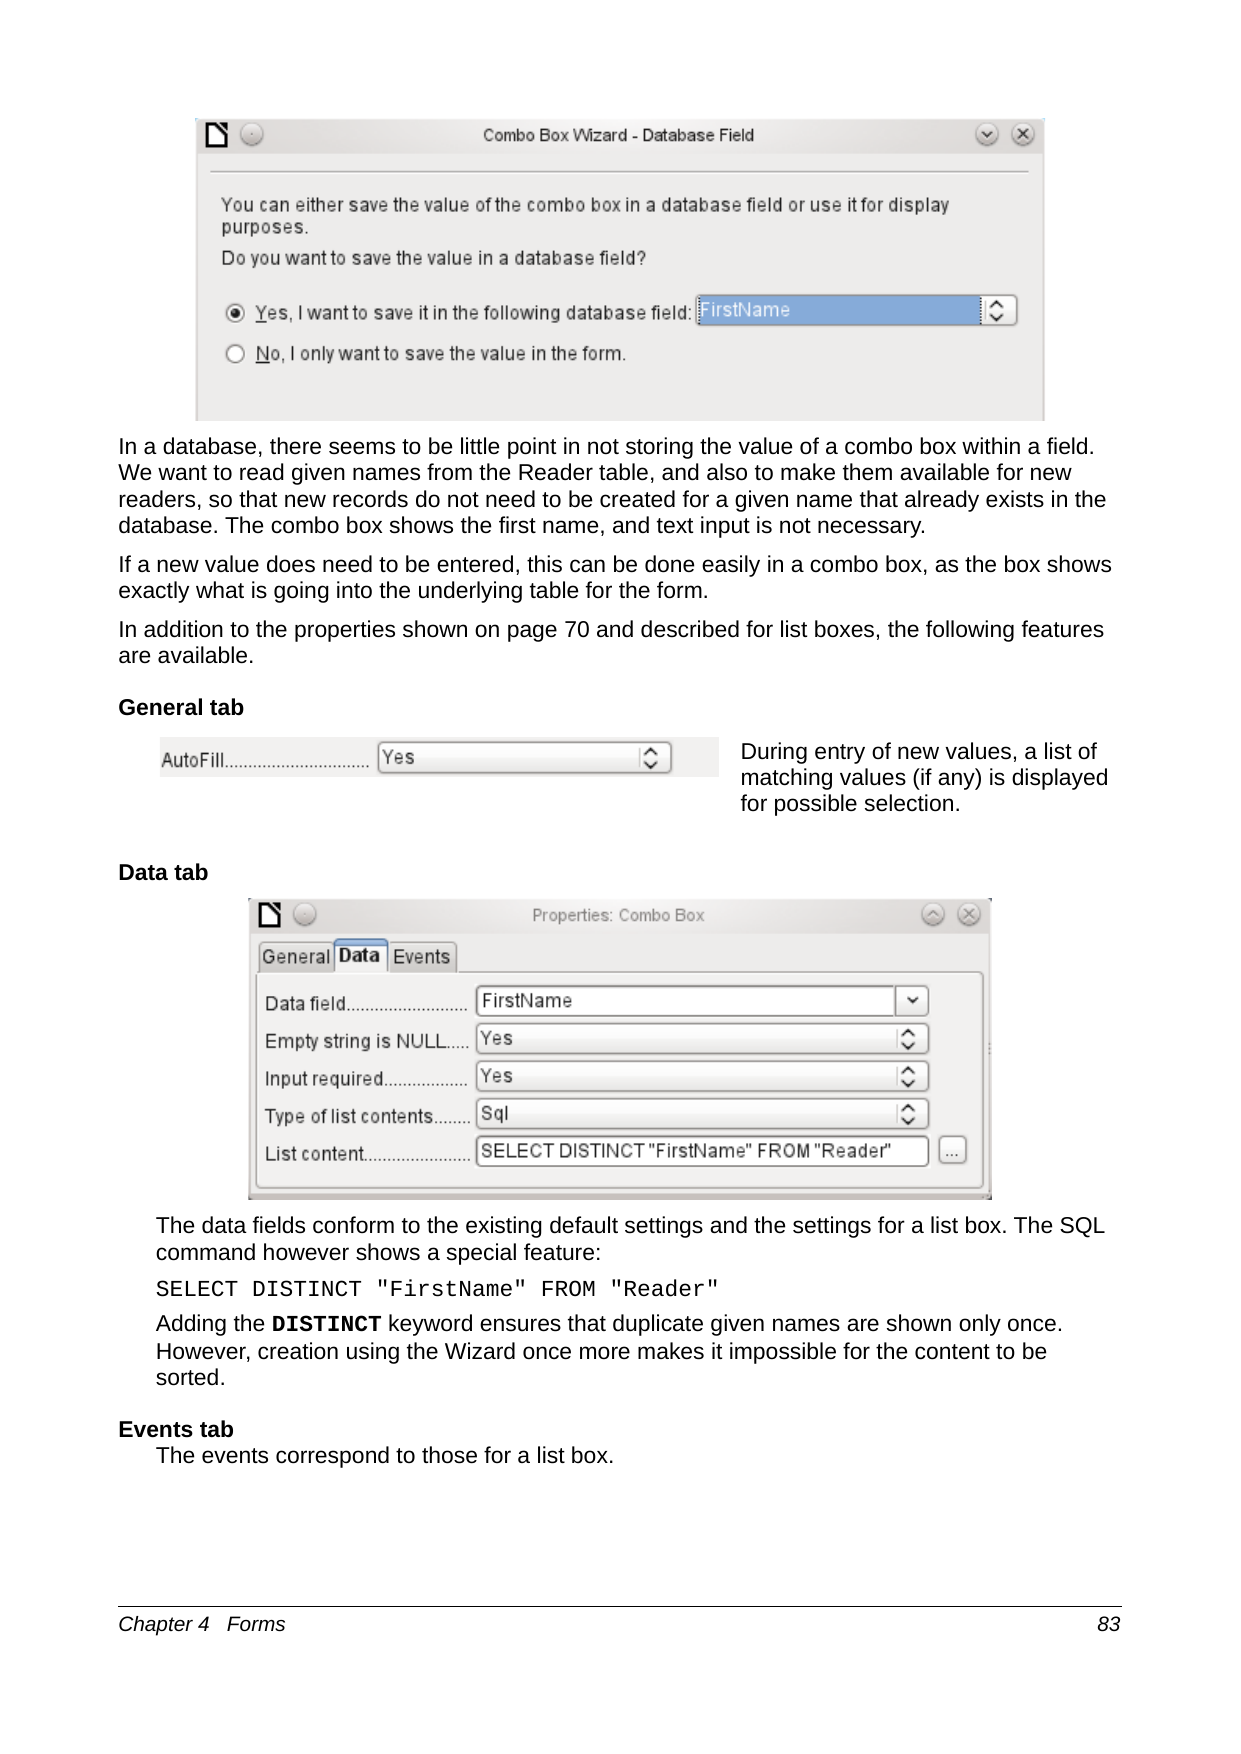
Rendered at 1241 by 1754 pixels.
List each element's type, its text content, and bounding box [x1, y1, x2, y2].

picture [248, 898, 992, 1200]
text The events correspond to those for a list box. [156, 1442, 1122, 1468]
picture [159, 737, 719, 777]
text The data fields conform to the existing default settings and the settings for a list box. The SQL command however shows a special feature: [156, 1212, 1122, 1265]
text Events tab [118, 1416, 1122, 1442]
text If a new value does need to be entered, this can be done easily in a combo box, as the box shows exactly what is going into the underlying table for the form. [118, 551, 1122, 604]
text In a database, there seems to be little point in not storing the value of a combo box within a field. We want to read given names from the Reader table, and also to make them available for new readers, so that new records do not need to be created for a given name that already exists in the database. The combo box shows the first name, and text input is not necessary. [118, 433, 1122, 538]
table_header During entry of new values, a list of matching values (if any) is displayed for possible selection. [735, 732, 1124, 835]
picture [195, 118, 1045, 421]
table_header [144, 732, 734, 835]
text SELECT DISTINCT "FirstName" FROM "Reader" [156, 1277, 1122, 1303]
text General tab [118, 694, 1122, 720]
text In addition to the properties shown on page 70 and described for list boxes, the following features are available. [118, 616, 1122, 669]
text Adding the DISTINCT keyword ensures that duplicate given names are shown only once. However, creation using the Wizard once more makes it impossible for the content to be sorted. [156, 1309, 1122, 1391]
text Data tab [118, 859, 1122, 886]
